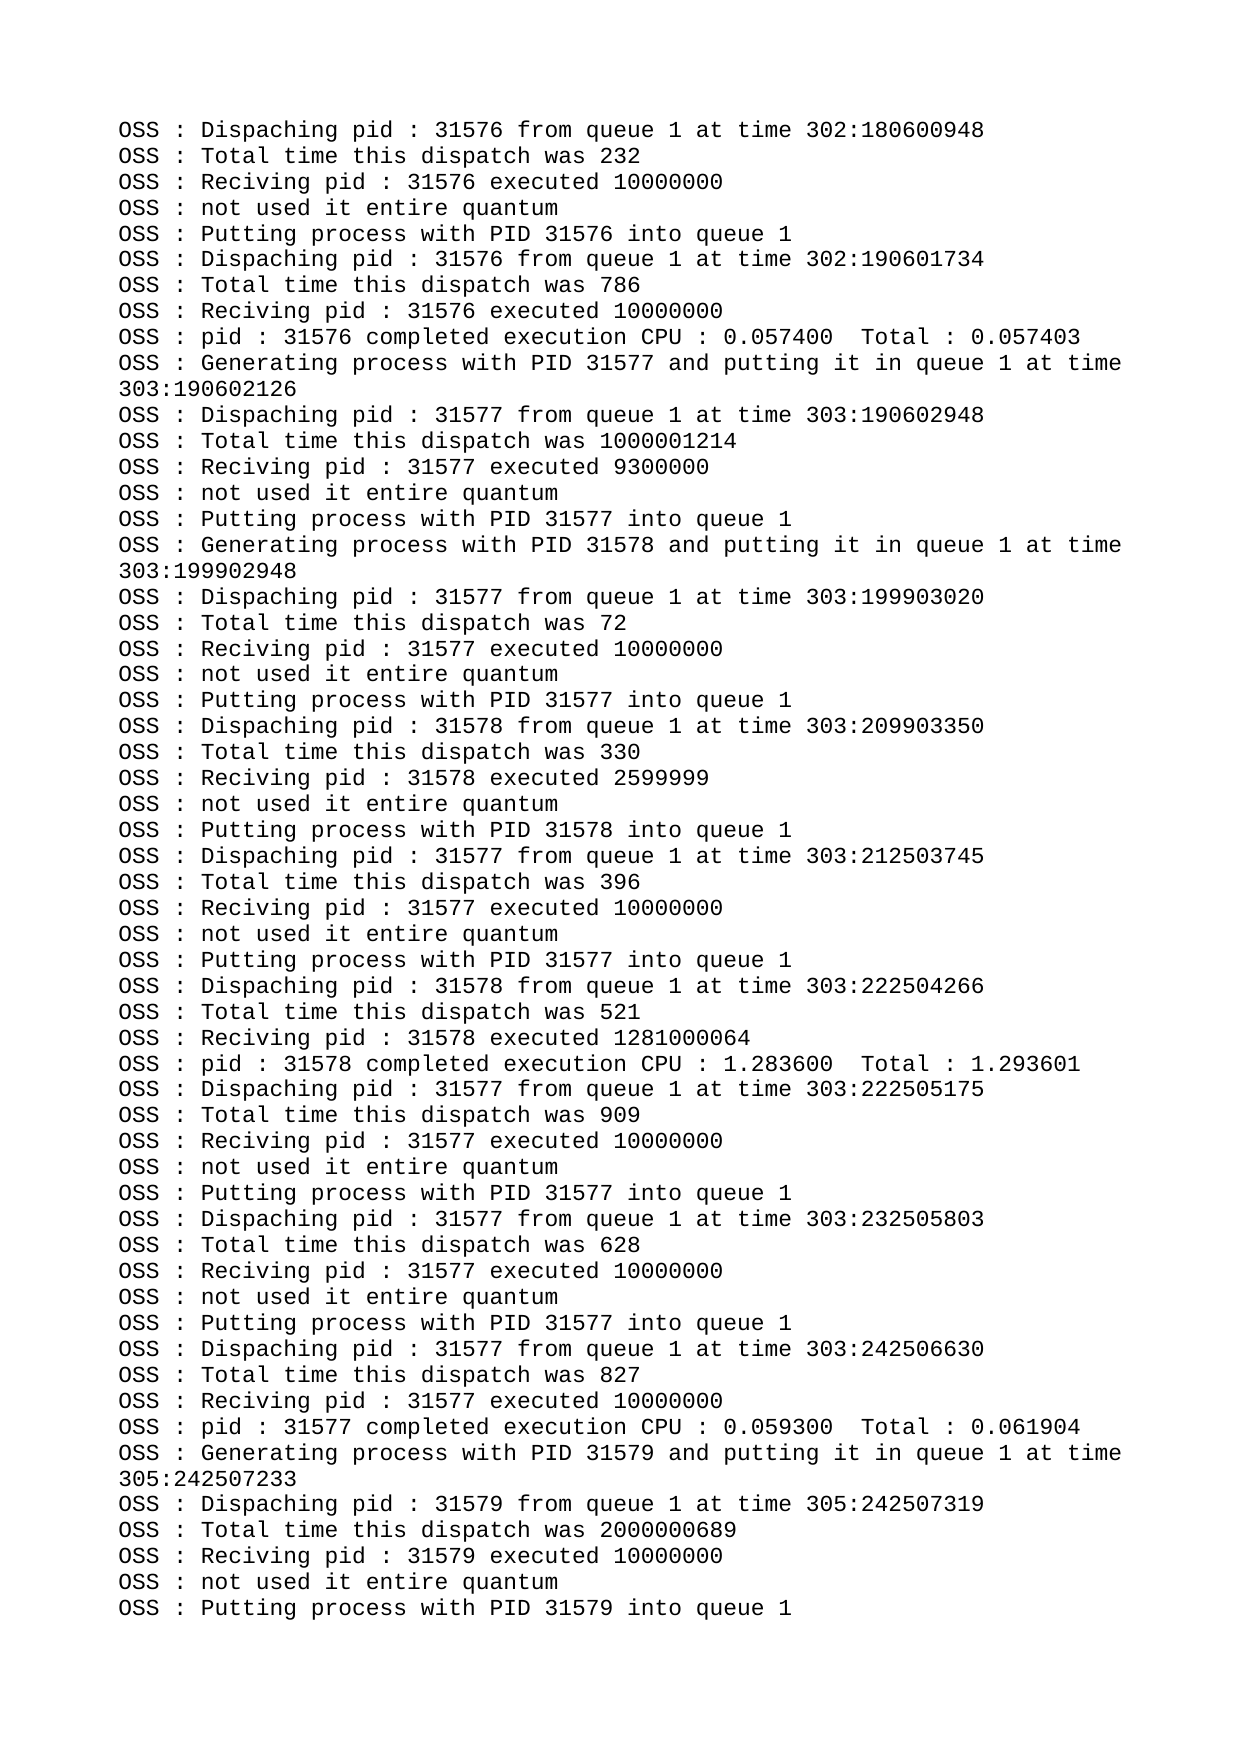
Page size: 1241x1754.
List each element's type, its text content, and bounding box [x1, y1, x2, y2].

text OSS : Dispaching pid : 31578 from queue 1 at time 303:209903350 [118, 715, 1122, 741]
text OSS : Reciving pid : 31577 executed 10000000 [118, 1389, 1122, 1415]
text OSS : Reciving pid : 31578 executed 1281000064 [118, 1026, 1122, 1052]
text OSS : Reciving pid : 31577 executed 10000000 [118, 1130, 1122, 1156]
text OSS : Generating process with PID 31577 and putting it in queue 1 at time 303:190602126 [118, 352, 1122, 403]
text OSS : Putting process with PID 31577 into queue 1 [118, 1311, 1122, 1337]
text OSS : Putting process with PID 31577 into queue 1 [118, 1182, 1122, 1207]
text OSS : Reciving pid : 31577 executed 10000000 [118, 637, 1122, 663]
text OSS : pid : 31576 completed execution CPU : 0.057400 Total : 0.057403 [118, 326, 1122, 352]
text OSS : Reciving pid : 31576 executed 10000000 [118, 300, 1122, 326]
text OSS : Dispaching pid : 31577 from queue 1 at time 303:199903020 [118, 585, 1122, 611]
text OSS : Total time this dispatch was 2000000689 [118, 1519, 1122, 1545]
text OSS : Generating process with PID 31579 and putting it in queue 1 at time 305:242507233 [118, 1441, 1122, 1493]
text OSS : Dispaching pid : 31578 from queue 1 at time 303:222504266 [118, 974, 1122, 1000]
text OSS : Total time this dispatch was 786 [118, 274, 1122, 300]
text OSS : not used it entire quantum [118, 481, 1122, 507]
text OSS : Reciving pid : 31577 executed 10000000 [118, 896, 1122, 922]
text OSS : Total time this dispatch was 396 [118, 870, 1122, 896]
text OSS : Total time this dispatch was 72 [118, 611, 1122, 637]
text OSS : Dispaching pid : 31577 from queue 1 at time 303:232505803 [118, 1207, 1122, 1233]
text OSS : Reciving pid : 31577 executed 9300000 [118, 455, 1122, 481]
text OSS : not used it entire quantum [118, 196, 1122, 222]
text OSS : Dispaching pid : 31577 from queue 1 at time 303:212503745 [118, 844, 1122, 870]
text OSS : Dispaching pid : 31577 from queue 1 at time 303:190602948 [118, 403, 1122, 429]
text OSS : Total time this dispatch was 330 [118, 741, 1122, 767]
text OSS : Dispaching pid : 31576 from queue 1 at time 302:180600948 [118, 118, 1122, 144]
text OSS : not used it entire quantum [118, 663, 1122, 689]
text OSS : not used it entire quantum [118, 922, 1122, 948]
text OSS : Putting process with PID 31578 into queue 1 [118, 818, 1122, 844]
text OSS : Reciving pid : 31577 executed 10000000 [118, 1259, 1122, 1285]
text OSS : Dispaching pid : 31579 from queue 1 at time 305:242507319 [118, 1493, 1122, 1519]
text OSS : Total time this dispatch was 521 [118, 1000, 1122, 1026]
text OSS : pid : 31577 completed execution CPU : 0.059300 Total : 0.061904 [118, 1415, 1122, 1441]
text OSS : Total time this dispatch was 232 [118, 144, 1122, 170]
text OSS : Total time this dispatch was 909 [118, 1104, 1122, 1130]
text OSS : Reciving pid : 31578 executed 2599999 [118, 767, 1122, 792]
text OSS : not used it entire quantum [118, 1571, 1122, 1597]
text OSS : Putting process with PID 31577 into queue 1 [118, 948, 1122, 974]
text OSS : Putting process with PID 31577 into queue 1 [118, 507, 1122, 533]
text OSS : Dispaching pid : 31576 from queue 1 at time 302:190601734 [118, 248, 1122, 274]
text OSS : not used it entire quantum [118, 792, 1122, 818]
text OSS : Total time this dispatch was 628 [118, 1233, 1122, 1259]
text OSS : Generating process with PID 31578 and putting it in queue 1 at time 303:199902948 [118, 533, 1122, 585]
text OSS : not used it entire quantum [118, 1285, 1122, 1311]
text OSS : Total time this dispatch was 1000001214 [118, 429, 1122, 455]
text OSS : Putting process with PID 31577 into queue 1 [118, 689, 1122, 715]
text OSS : not used it entire quantum [118, 1156, 1122, 1182]
text OSS : pid : 31578 completed execution CPU : 1.283600 Total : 1.293601 [118, 1052, 1122, 1078]
text OSS : Total time this dispatch was 827 [118, 1363, 1122, 1389]
text OSS : Putting process with PID 31576 into queue 1 [118, 222, 1122, 248]
text OSS : Dispaching pid : 31577 from queue 1 at time 303:242506630 [118, 1337, 1122, 1363]
text OSS : Reciving pid : 31576 executed 10000000 [118, 170, 1122, 196]
text OSS : Dispaching pid : 31577 from queue 1 at time 303:222505175 [118, 1078, 1122, 1104]
text OSS : Putting process with PID 31579 into queue 1 [118, 1597, 1122, 1622]
text OSS : Reciving pid : 31579 executed 10000000 [118, 1545, 1122, 1571]
